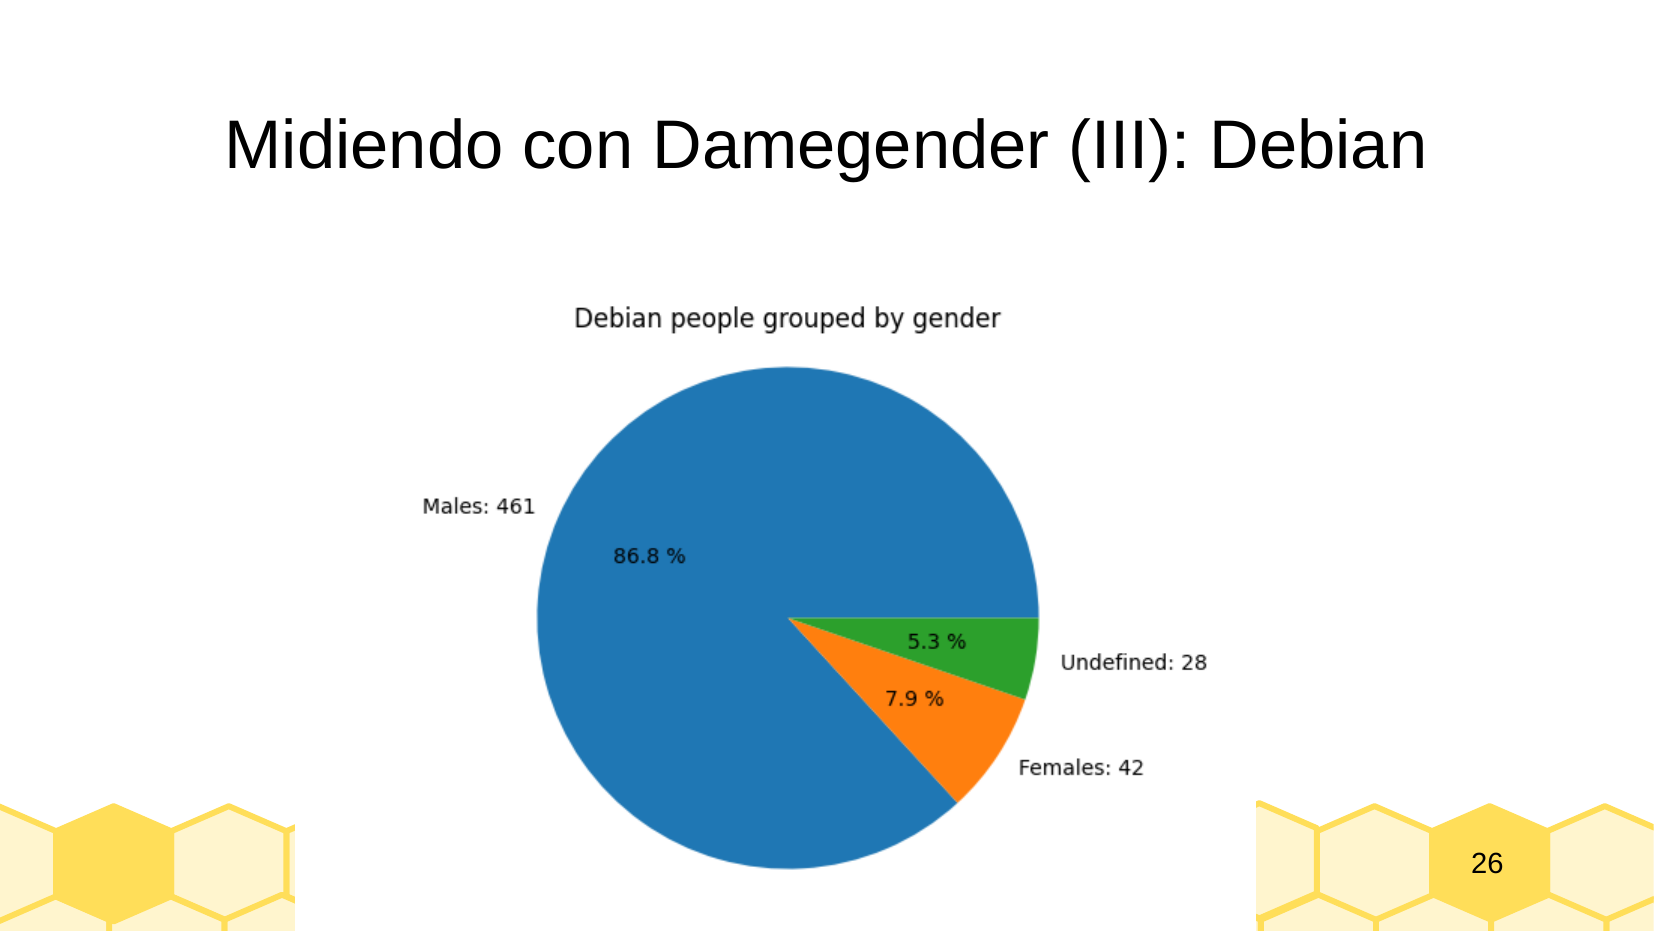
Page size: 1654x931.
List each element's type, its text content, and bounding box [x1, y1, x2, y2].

picture [295, 254, 1256, 931]
title Midiendo con Damegender (III): Debian [88, 70, 1565, 219]
